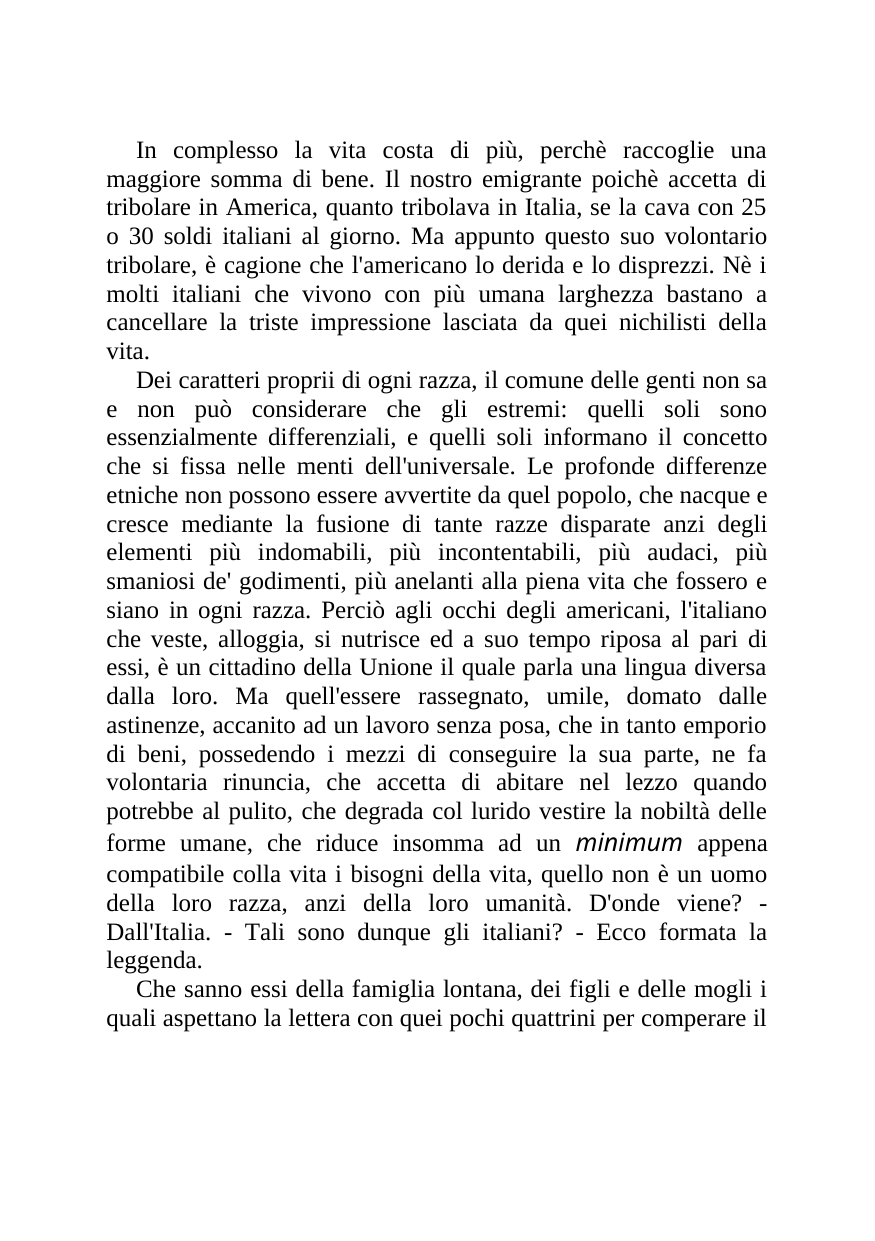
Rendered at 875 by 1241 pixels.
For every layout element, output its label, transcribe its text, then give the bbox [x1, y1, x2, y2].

text Che sanno essi della famiglia lontana, dei figli e delle mogli i quali aspettano la lettera con quei pochi quattrini per comperare il [106, 974, 768, 1032]
text In complesso la vita costa di più, perchè raccoglie una maggiore somma di bene. Il nostro emigrante poichè accetta di tribolare in America, quanto tribolava in Italia, se la cava con 25 o 30 soldi italiani al giorno. Ma appunto questo suo volontario tribolare, è cagione che l'americano lo derida e lo disprezzi. Nè i molti italiani che vivono con più umana larghezza bastano a cancellare la triste impressione lasciata da quei nichilisti della vita. [106, 135, 768, 365]
text Dei caratteri proprii di ogni razza, il comune delle genti non sa e non può considerare che gli estremi: quelli soli sono essenzialmente differenziali, e quelli soli informano il concetto che si fissa nelle menti dell'universale. Le profonde differenze etniche non possono essere avvertite da quel popolo, che nacque e cresce mediante la fusione di tante razze disparate anzi degli elementi più indomabili, più incontentabili, più audaci, più smaniosi de' godimenti, più anelanti alla piena vita che fossero e siano in ogni razza. Perciò agli occhi degli americani, l'italiano che veste, alloggia, si nutrisce ed a suo tempo riposa al pari di essi, è un cittadino della Unione il quale parla una lingua diversa dalla loro. Ma quell'essere rassegnato, umile, domato dalle astinenze, accanito ad un lavoro senza posa, che in tanto emporio di beni, possedendo i mezzi di conseguire la sua parte, ne fa volontaria rinuncia, che accetta di abitare nel lezzo quando potrebbe al pulito, che degrada col lurido vestire la nobiltà delle forme umane, che riduce insomma ad un minimum appena compatibile colla vita i bisogni della vita, quello non è un uomo della loro razza, anzi della loro umanità. D'onde viene? - Dall'Italia. - Tali sono dunque gli italiani? - Ecco formata la leggenda. [106, 365, 768, 974]
